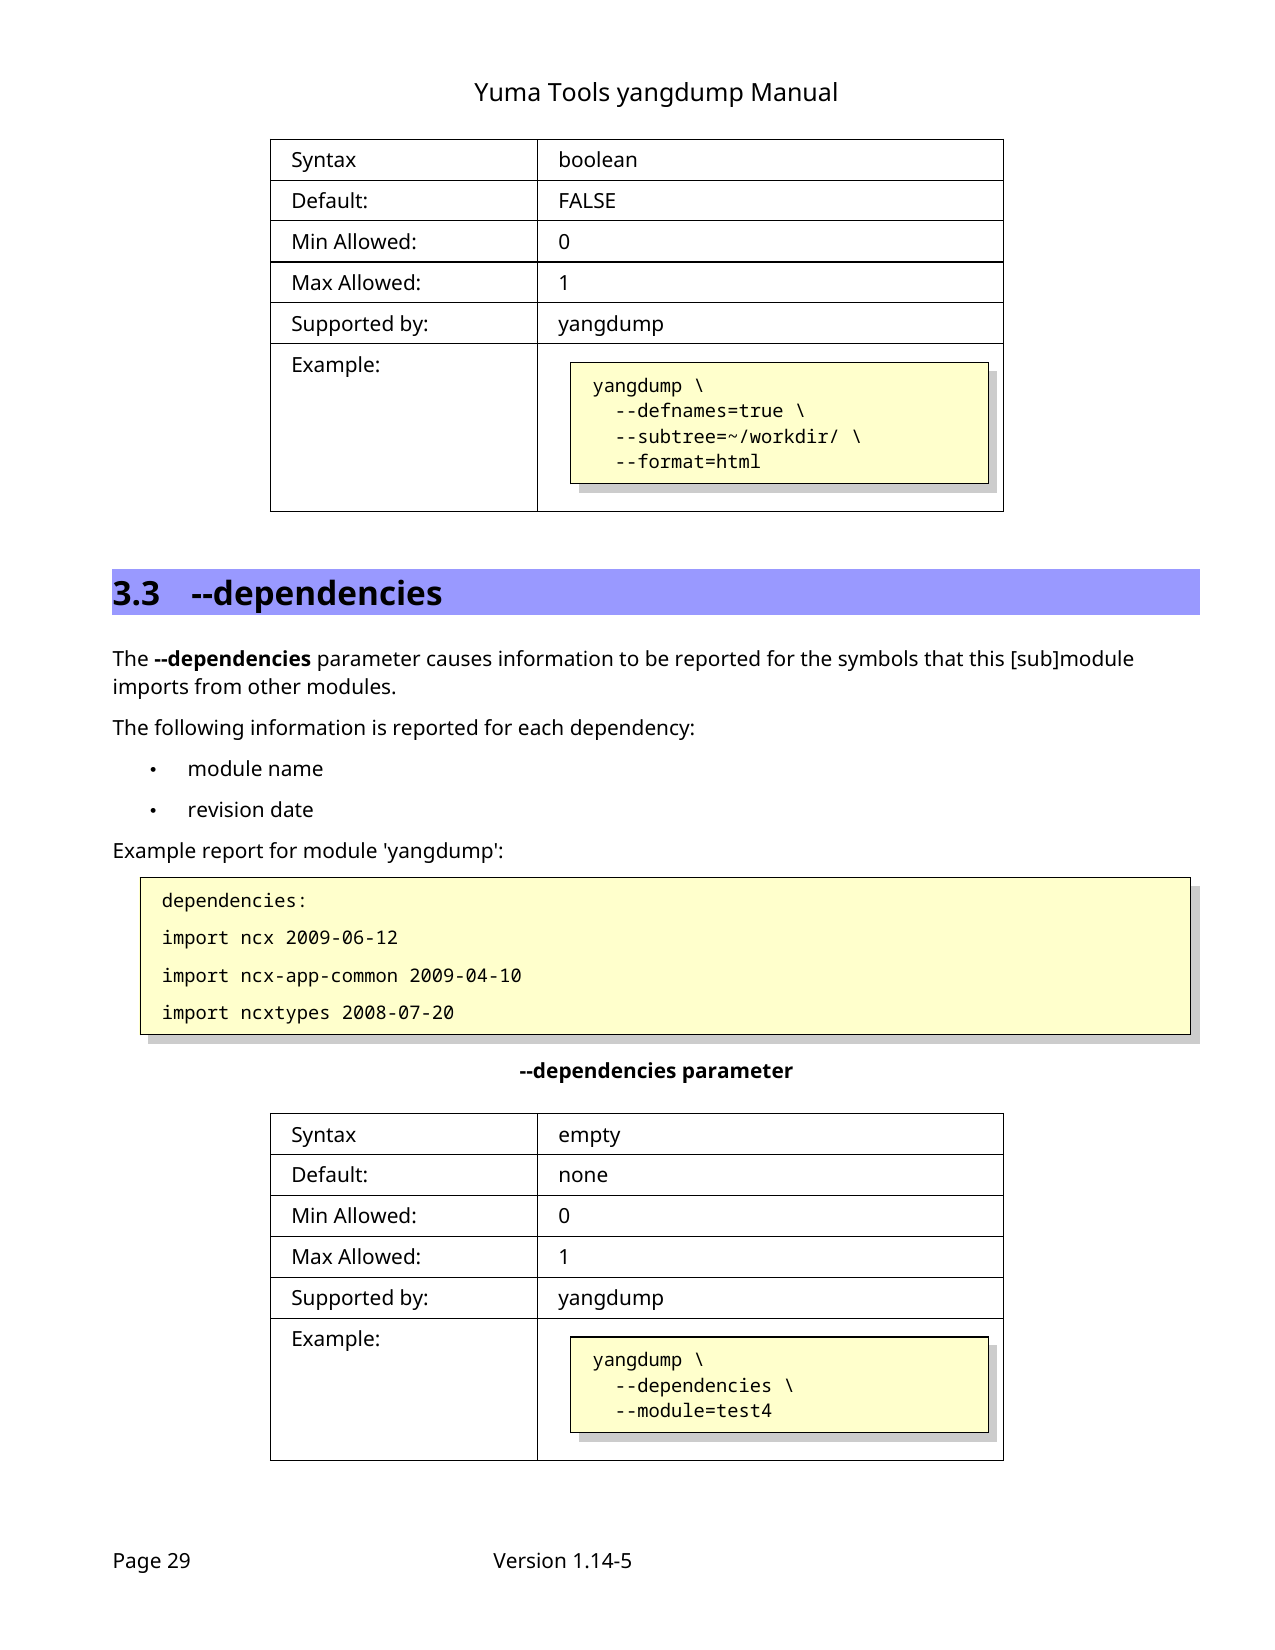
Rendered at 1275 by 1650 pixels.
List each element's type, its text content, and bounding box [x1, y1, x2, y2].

text The following information is reported for each dependency: [112, 713, 1200, 742]
list module name [150, 754, 1200, 783]
table_cell yangdump \ --dependencies \ --module=test4 [538, 1319, 1003, 1459]
table_cell none [538, 1155, 1003, 1195]
table_cell yangdump [538, 303, 1003, 343]
text import ncxtypes 2008-07-20 [141, 989, 1190, 1034]
text import ncx-app-common 2009-04-10 [141, 952, 1190, 988]
text import ncx 2009-06-12 [141, 914, 1190, 950]
table_cell Supported by: [271, 303, 537, 343]
table_header boolean [538, 140, 1003, 179]
text The --dependencies parameter causes information to be reported for the symbols that this [sub]module imports from other modules. [112, 644, 1200, 701]
table_header empty [538, 1114, 1003, 1154]
table_cell FALSE [538, 181, 1003, 220]
table_cell Example: [271, 344, 537, 511]
text dependencies: [141, 878, 1190, 913]
list revision date [150, 795, 1200, 824]
table_cell Default: [271, 181, 537, 220]
table_cell Max Allowed: [271, 1237, 537, 1277]
table_cell 0 [538, 221, 1003, 261]
table_cell yangdump [538, 1278, 1003, 1318]
subtitle --dependencies parameter [127, 1056, 1185, 1084]
table_cell 0 [538, 1196, 1003, 1236]
table_cell Example: [271, 1319, 537, 1459]
table_header Syntax [271, 1114, 537, 1154]
text Example report for module 'yangdump': [112, 836, 1200, 864]
table_cell 1 [538, 1237, 1003, 1277]
table_cell Supported by: [271, 1278, 537, 1318]
table_cell Min Allowed: [271, 1196, 537, 1236]
table_cell Max Allowed: [271, 263, 537, 302]
table_cell Min Allowed: [271, 221, 537, 261]
table_cell 1 [538, 263, 1003, 302]
table_cell yangdump \ --defnames=true \ --subtree=~/workdir/ \ --format=html [538, 344, 1003, 511]
table_cell Default: [271, 1155, 537, 1195]
subtitle --dependencies [112, 569, 1200, 615]
table_header Syntax [271, 140, 537, 179]
